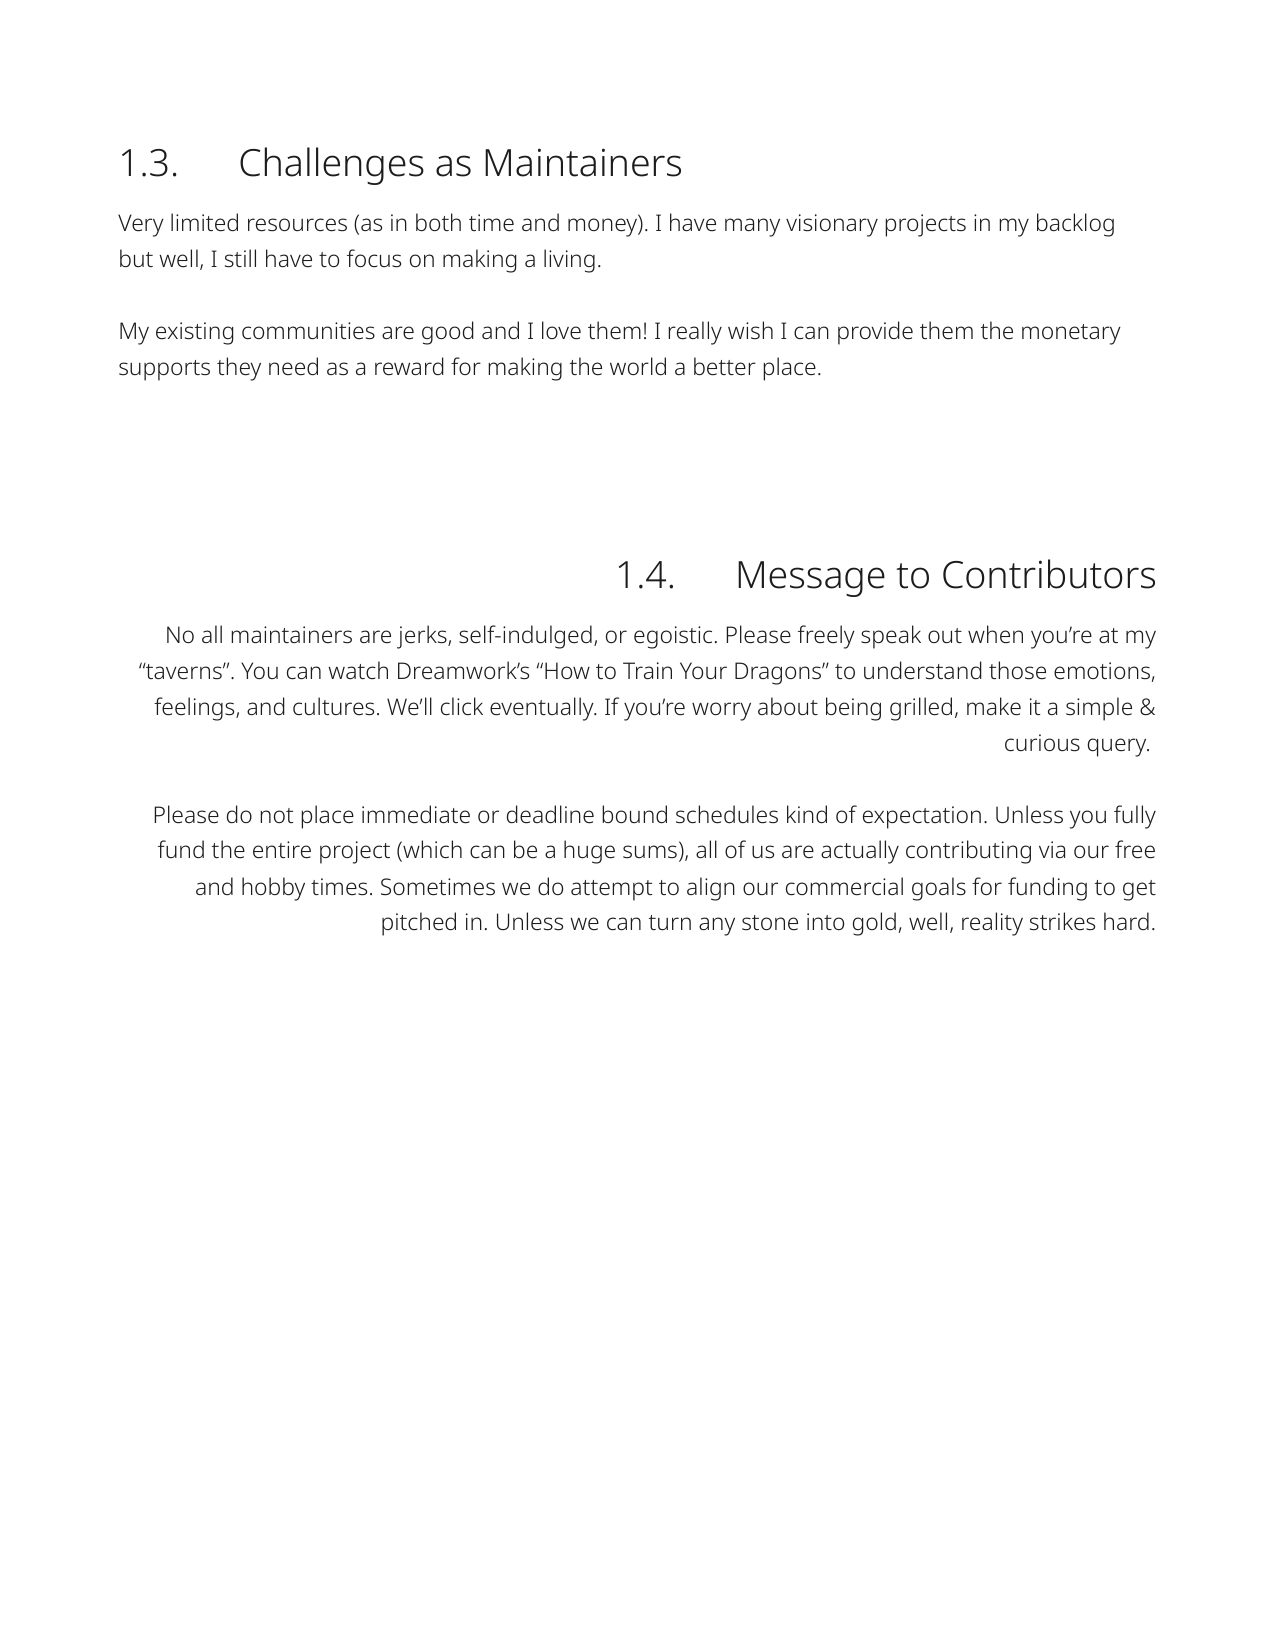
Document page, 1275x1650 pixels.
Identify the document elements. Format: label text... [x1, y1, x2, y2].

subtitle Challenges as Maintainers [118, 136, 1157, 187]
text Please do not place immediate or deadline bound schedules kind of expectation. Unless you fully fund the entire project (which can be a huge sums), all of us are actually contributing via our free and hobby times. Sometimes we do attempt to align our commercial goals for funding to get pitched in. Unless we can turn any stone into gold, well, reality strikes hard. [118, 798, 1157, 938]
text Very limited resources (as in both time and money). I have many visionary projects in my backlog but well, I still have to focus on making a living. [118, 207, 1157, 274]
subtitle Message to Contributors [118, 548, 1157, 599]
text My existing communities are good and I love them! I really wish I can provide them the monetary supports they need as a reward for making the world a better place. [118, 314, 1157, 382]
text No all maintainers are jerks, self-indulged, or egoistic. Please freely speak out when you’re at my “taverns”. You can watch Dreamwork’s “How to Train Your Dragons” to understand those emotions, feelings, and cultures. We’ll click eventually. If you’re worry about being grilled, make it a simple & curious query. [118, 619, 1157, 758]
